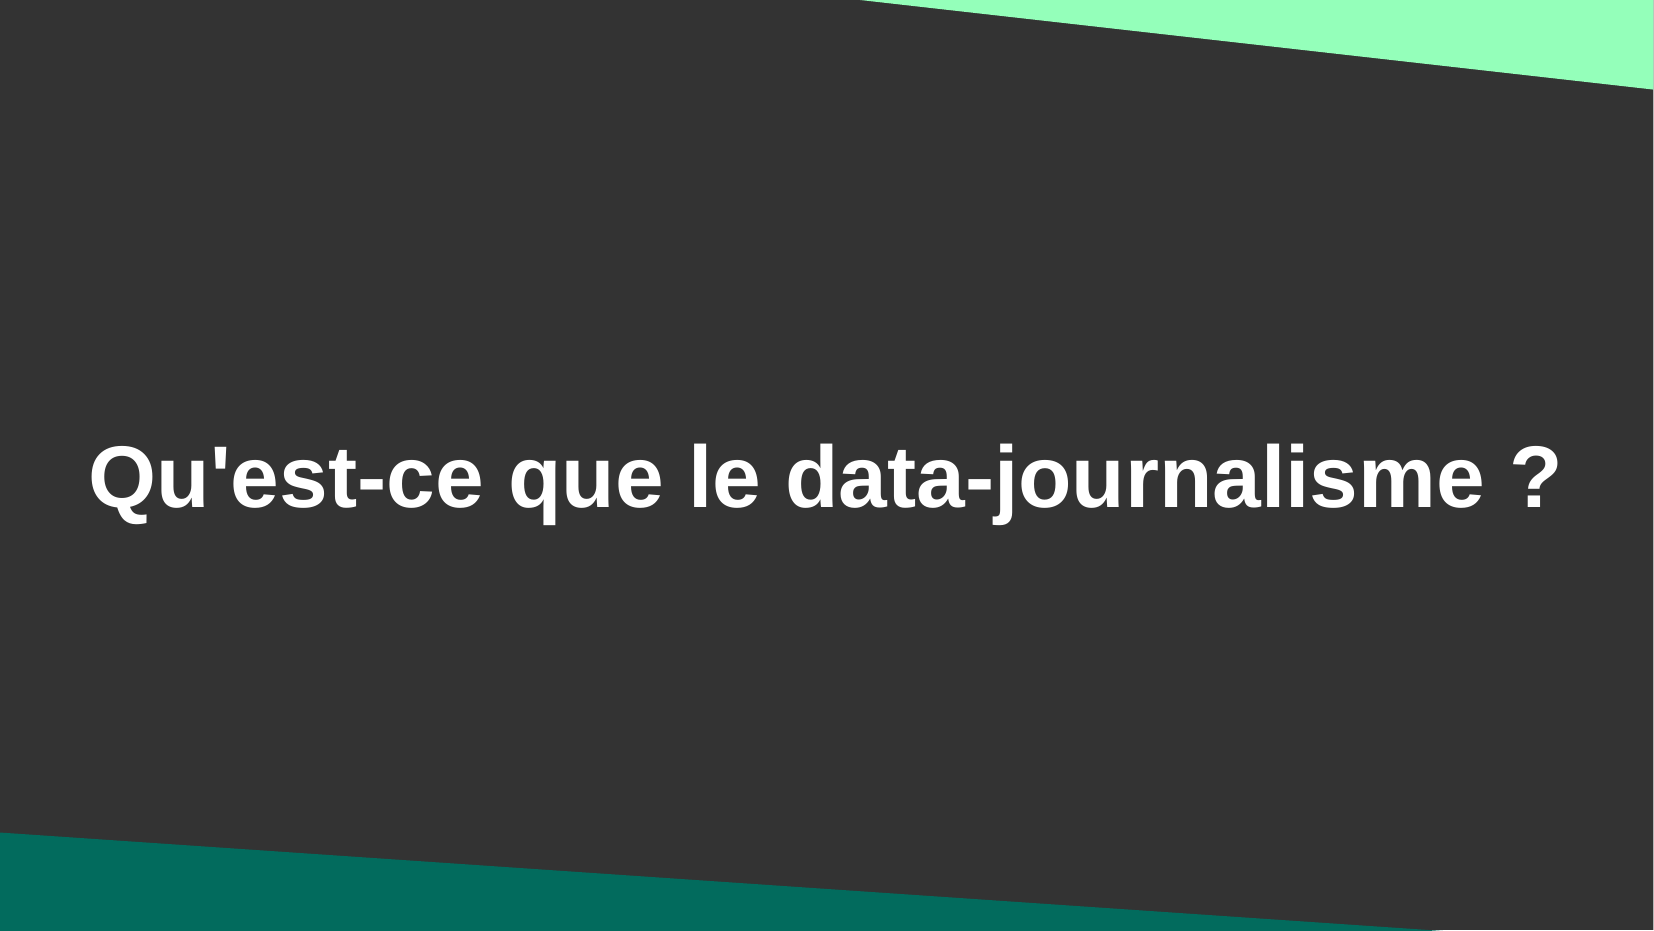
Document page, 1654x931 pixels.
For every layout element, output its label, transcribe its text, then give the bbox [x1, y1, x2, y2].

title Qu'est-ce que le data-journalisme ? [31, 428, 1622, 527]
text_box [860, 0, 1654, 90]
